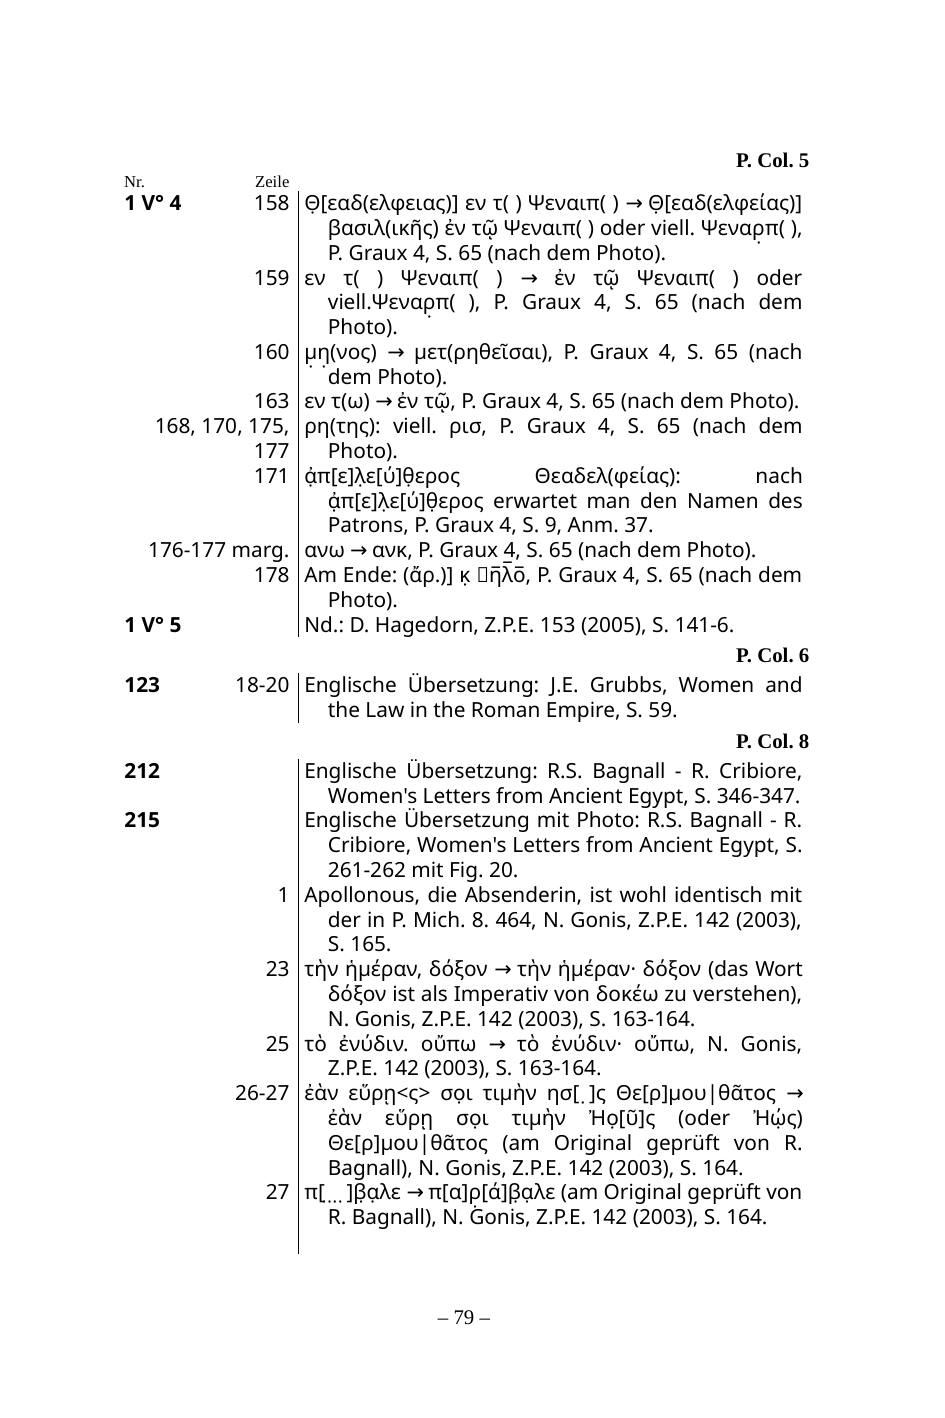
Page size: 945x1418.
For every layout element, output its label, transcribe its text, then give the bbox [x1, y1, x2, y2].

subtitle P. Col. 6 [118, 643, 809, 667]
table_cell 27 [118, 1180, 298, 1254]
table_header 212 [118, 759, 298, 808]
table_cell 158 [207, 191, 298, 265]
table_cell 23 [118, 957, 298, 1031]
table_cell Am Ende: (ἄρ.)] κ̣ η̅λ̅ο̅, P. Graux 4, S. 65 (nach dem Photo). [299, 563, 809, 612]
table_cell Englische Übersetzung mit Photo: R.S. Bagnall - R. Cribiore, Women's Letters from Ancient Egypt, S. 261-262 mit Fig. 20. [299, 808, 809, 882]
table_cell Apollonous, die Absenderin, ist wohl identisch mit der in P. Mich. 8. 464, N. Gonis, Z.P.E. 142 (2003), S. 165. [299, 883, 809, 957]
subtitle P. Col. 8 [118, 728, 809, 753]
table_cell 215 [118, 808, 298, 882]
table_cell 163 [118, 389, 298, 414]
table_cell 176-177 marg. [118, 538, 298, 563]
table_cell 1 V° 5 [118, 612, 298, 637]
table_cell 178 [118, 563, 298, 612]
table_cell 159 [118, 265, 298, 339]
table_header 18-20 [207, 673, 298, 723]
table_cell π[ ̣ ̣ ̣ ̣]β̣α̣λε → π[α]ρ̣[ά]β̣α̣λε (am Original geprüft von R. Bagnall), N. Gonis, Z.P.E. 142 (2003), S. 164. [299, 1180, 809, 1254]
table_cell εν τ( ) Ψεναιπ( ) → ἐν τῷ Ψεναιπ( ) oder viell.Ψεναρ̣π( ), P. Graux 4, S. 65 (nach dem Photo). [299, 265, 809, 339]
table_cell τὸ ἐνύδιν. οὔπω → τὸ ἐνύδιν· οὔπω, N. Gonis, Z.P.E. 142 (2003), S. 163-164. [299, 1031, 809, 1081]
table_header 123 [118, 673, 207, 723]
table_cell 168, 170, 175, 177 [118, 414, 298, 463]
table_cell 1 [118, 883, 298, 957]
table_cell ἀ̣π[ε]λ̣ε[ύ]θ̣ερος Θεαδελ(φείας): nach ἀ̣π[ε]λ̣ε[ύ]θ̣ερος erwartet man den Namen des Patrons, P. Graux 4, S. 9, Anm. 37. [299, 464, 809, 538]
table_cell ρη(της): viell. ρισ, P. Graux 4, S. 65 (nach dem Photo). [299, 414, 809, 463]
table_header Englische Übersetzung: J.E. Grubbs, Women and the Law in the Roman Empire, S. 59. [299, 673, 809, 723]
table_cell τὴν ἡμέραν, δόξον → τὴν ἡμέραν· δόξον (das Wort δόξον ist als Imperativ von δοκέω zu verstehen), N. Gonis, Z.P.E. 142 (2003), S. 163-164. [299, 957, 809, 1031]
table_cell εν τ(ω) → ἐν τῷ, P. Graux 4, S. 65 (nach dem Photo). [299, 389, 809, 414]
table_cell ἐὰν εὕρῃ<ς> σο̣ι τιμὴν ησ[ ̣]ς Θε[ρ]μου|θᾶτος → ἐὰν εὕρῃ σο̣ι τιμὴν Ἠο̣[ῦ]ς (oder Ἠώ̣ς) Θε[ρ]μου|θᾶτος (am Original geprüft von R. Bagnall), N. Gonis, Z.P.E. 142 (2003), S. 164. [299, 1081, 809, 1180]
table_cell ανω → ανκ, P. Graux 4, S. 65 (nach dem Photo). [299, 538, 809, 563]
table_cell 26-27 [118, 1081, 298, 1180]
table_cell μ̣η̣(νος) → μετ(ρηθεῖσαι), P. Graux 4, S. 65 (nach dem Photo). [299, 340, 809, 389]
table_cell 1 V° 4 [118, 191, 207, 265]
table_header Englische Übersetzung: R.S. Bagnall - R. Cribiore, Women's Letters from Ancient Egypt, S. 346-347. [299, 759, 809, 808]
table_cell 171 [118, 464, 298, 538]
table_cell 25 [118, 1031, 298, 1081]
table_cell 160 [118, 340, 298, 389]
table_cell Θ̣[εαδ(ελφειας)] εν τ( ) Ψεναιπ( ) → Θ̣[εαδ(ελφείας)] βασιλ(ικῆς) ἐν τῷ Ψεναιπ( ) oder viell. Ψεναρ̣π( ), P. Graux 4, S. 65 (nach dem Photo). [299, 191, 809, 265]
table_cell Nd.: D. Hagedorn, Z.P.E. 153 (2005), S. 141-6. [299, 612, 809, 637]
